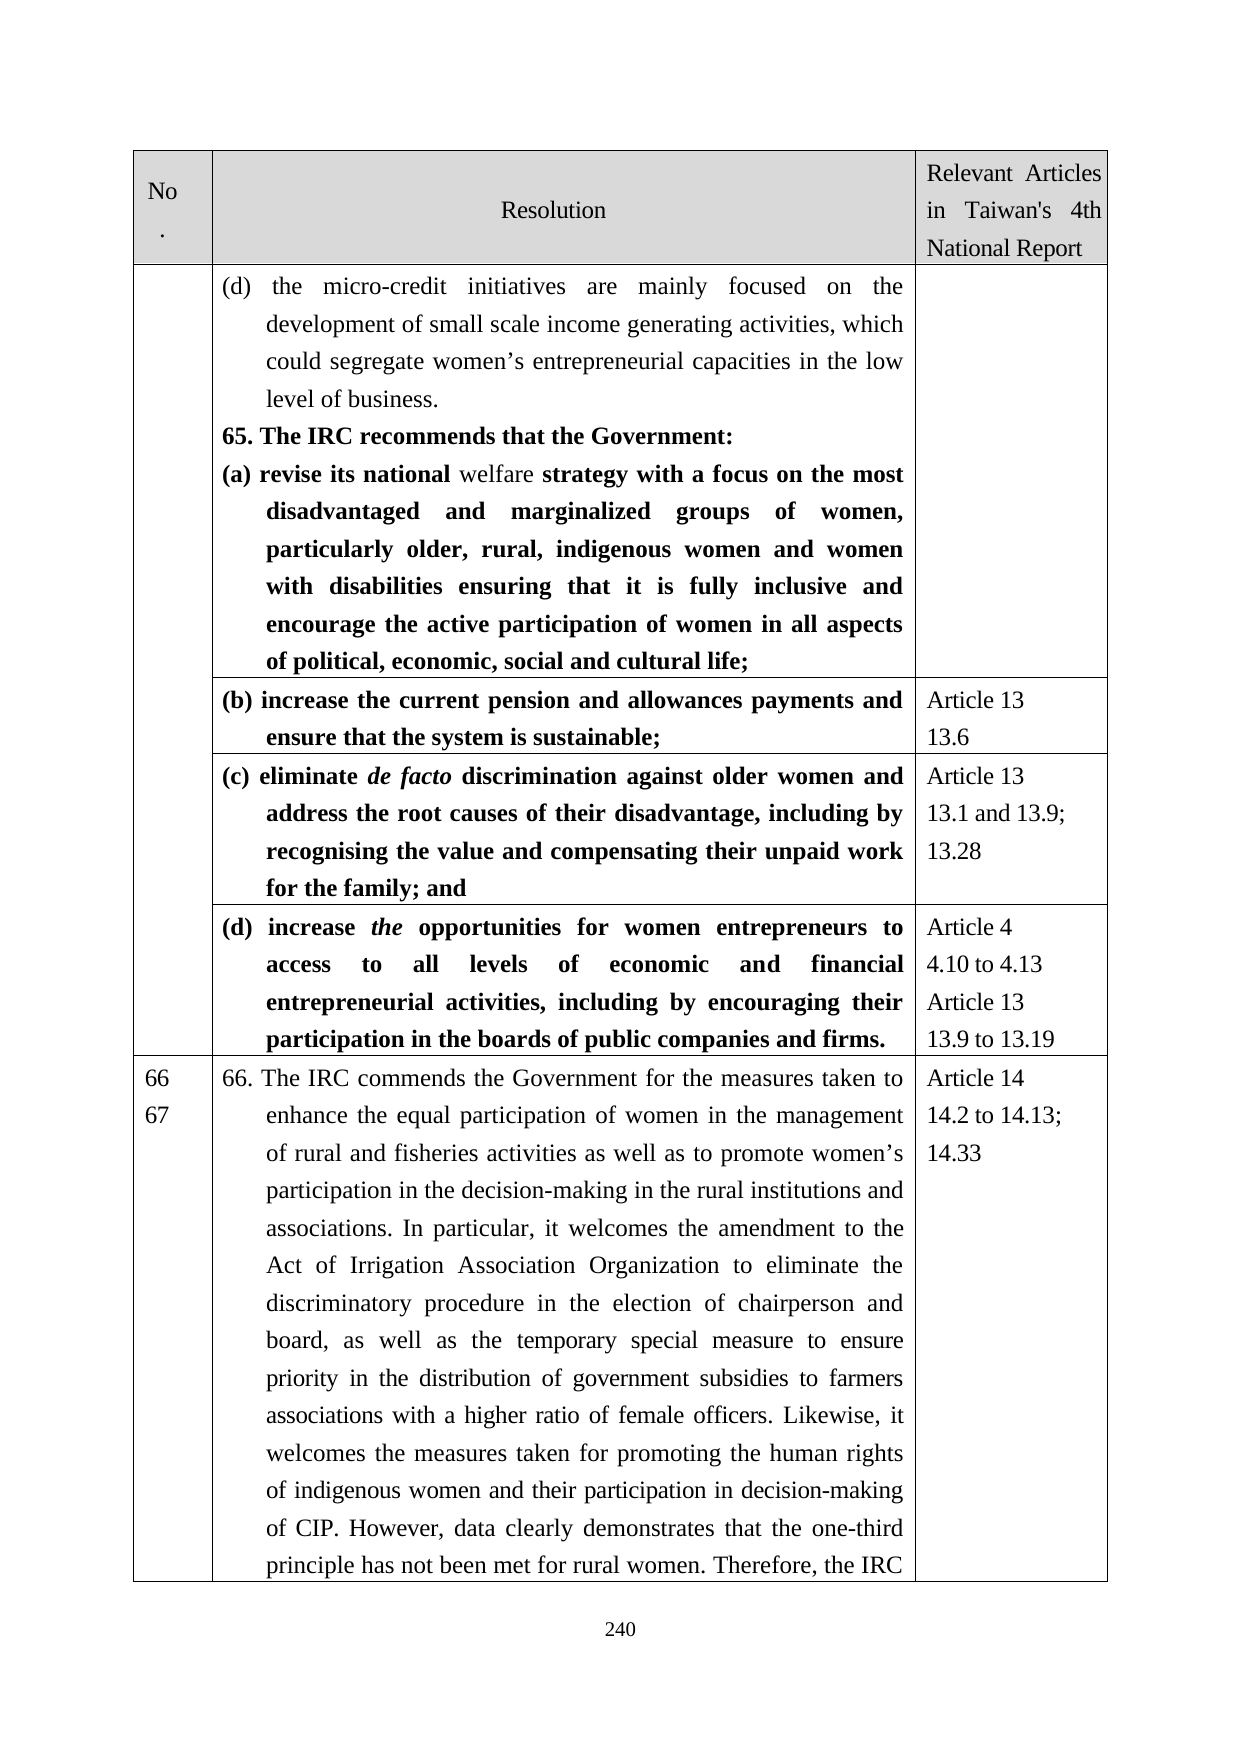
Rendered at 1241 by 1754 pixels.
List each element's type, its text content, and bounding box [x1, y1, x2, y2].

table_cell Article 14 14.2 to 14.13; 14.33 [916, 1056, 1107, 1581]
table_cell (d) the micro-credit initiatives are mainly focused on the development of small scale income generating activities, which could segregate women’s entrepreneurial capacities in the low level of business. 65. The IRC recommends that the Government: (a) revise its national welfare strategy with a focus on the most disadvantaged and marginalized groups of women, particularly older, rural, indigenous women and women with disabilities ensuring that it is fully inclusive and encourage the active participation of women in all aspects of political, economic, social and cultural life; [213, 265, 915, 677]
table_header No. [134, 151, 212, 263]
table_cell 66 67 [134, 1056, 212, 1581]
table_header Relevant Articles in Taiwan's 4th National Report [916, 151, 1107, 263]
table_header Resolution [213, 151, 915, 263]
table_cell (b) increase the current pension and allowances payments and ensure that the system is sustainable; [213, 678, 915, 753]
table_cell [916, 265, 1107, 677]
table_cell Article 13 13.1 and 13.9; 13.28 [916, 754, 1107, 904]
table_cell Article 4 4.10 to 4.13 Article 13 13.9 to 13.19 [916, 905, 1107, 1055]
table_cell [134, 265, 212, 1055]
table_cell Article 13 13.6 [916, 678, 1107, 753]
table_cell (d) increase the opportunities for women entrepreneurs to access to all levels of economic and financial entrepreneurial activities, including by encouraging their participation in the boards of public companies and firms. [213, 905, 915, 1055]
table_cell 66. The IRC commends the Government for the measures taken to enhance the equal participation of women in the management of rural and fisheries activities as well as to promote women’s participation in the decision-making in the rural institutions and associations. In particular, it welcomes the amendment to the Act of Irrigation Association Organization to eliminate the discriminatory procedure in the election of chairperson and board, as well as the temporary special measure to ensure priority in the distribution of government subsidies to farmers associations with a higher ratio of female officers. Likewise, it welcomes the measures taken for promoting the human rights of indigenous women and their participation in decision-making of CIP. However, data clearly demonstrates that the one-third principle has not been met for rural women. Therefore, the IRC [213, 1056, 915, 1581]
table_cell (c) eliminate de facto discrimination against older women and address the root causes of their disadvantage, including by recognising the value and compensating their unpaid work for the family; and [213, 754, 915, 904]
